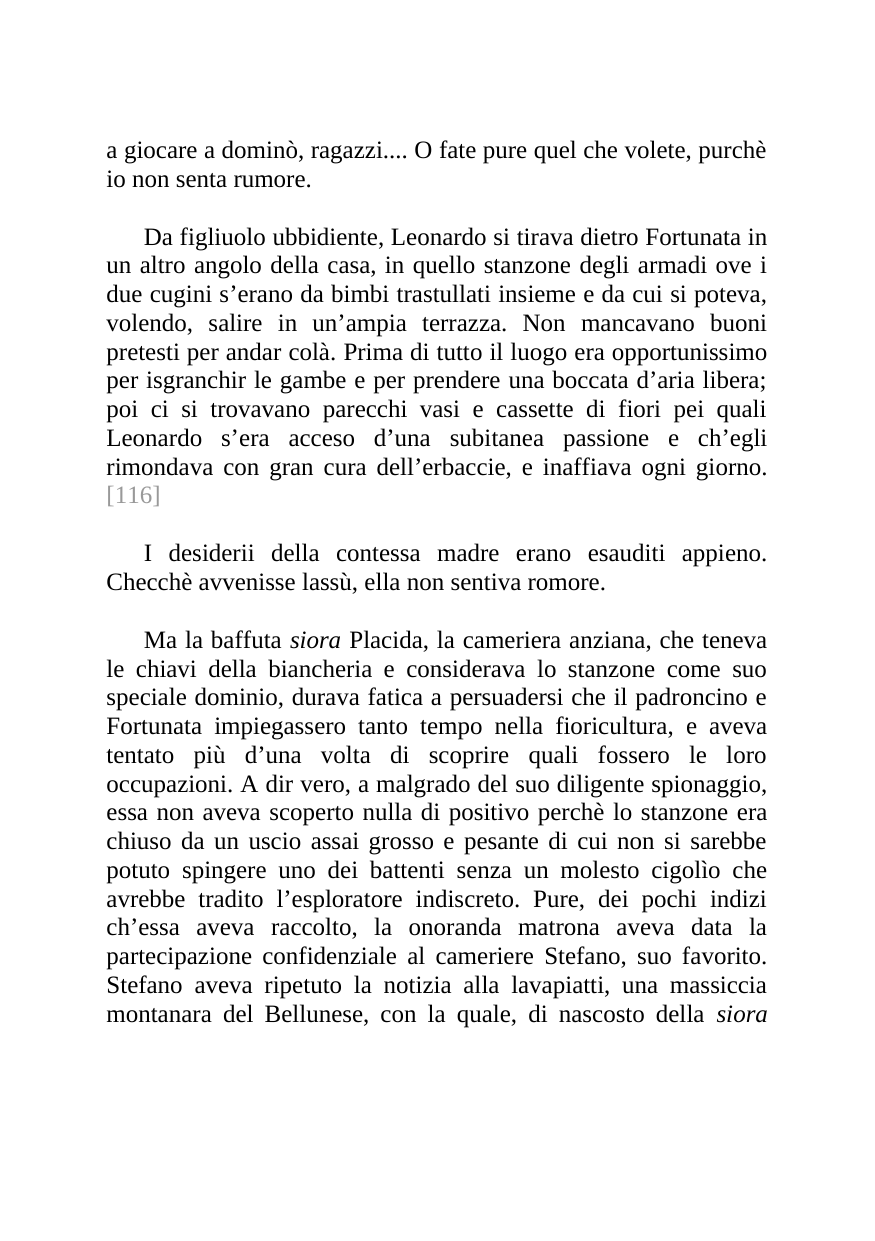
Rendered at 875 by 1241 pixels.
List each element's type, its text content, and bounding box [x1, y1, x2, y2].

text Da figliuolo ubbidiente, Leonardo si tirava dietro Fortunata in un altro angolo della casa, in quello stanzone degli armadi ove i due cugini s’erano da bimbi trastullati insieme e da cui si poteva, volendo, salire in un’ampia terrazza. Non mancavano buoni pretesti per andar colà. Prima di tutto il luogo era opportunissimo per isgranchir le gambe e per prendere una boccata d’aria libera; poi ci si trovavano parecchi vasi e cassette di fiori pei quali Leonardo s’era acceso d’una subitanea passione e ch’egli rimondava con gran cura dell’erbaccie, e inaffiava ogni giorno.[116] [106, 222, 768, 509]
text I desiderii della contessa madre erano esauditi appieno. Checchè avvenisse lassù, ella non sentiva romore. [106, 538, 768, 596]
text a giocare a dominò, ragazzi.... O fate pure quel che volete, purchè io non senta rumore. [106, 135, 768, 192]
text Ma la baffuta siora Placida, la cameriera anziana, che teneva le chiavi della biancheria e considerava lo stanzone come suo speciale dominio, durava fatica a persuadersi che il padroncino e Fortunata impiegassero tanto tempo nella fioricultura, e aveva tentato più d’una volta di scoprire quali fossero le loro occupazioni. A dir vero, a malgrado del suo diligente spionaggio, essa non aveva scoperto nulla di positivo perchè lo stanzone era chiuso da un uscio assai grosso e pesante di cui non si sarebbe potuto spingere uno dei battenti senza un molesto cigolìo che avrebbe tradito l’esploratore indiscreto. Pure, dei pochi indizi ch’essa aveva raccolto, la onoranda matrona aveva data la partecipazione confidenziale al cameriere Stefano, suo favorito. Stefano aveva ripetuto la notizia alla lavapiatti, una massiccia montanara del Bellunese, con la quale, di nascosto della siora [106, 625, 768, 1027]
